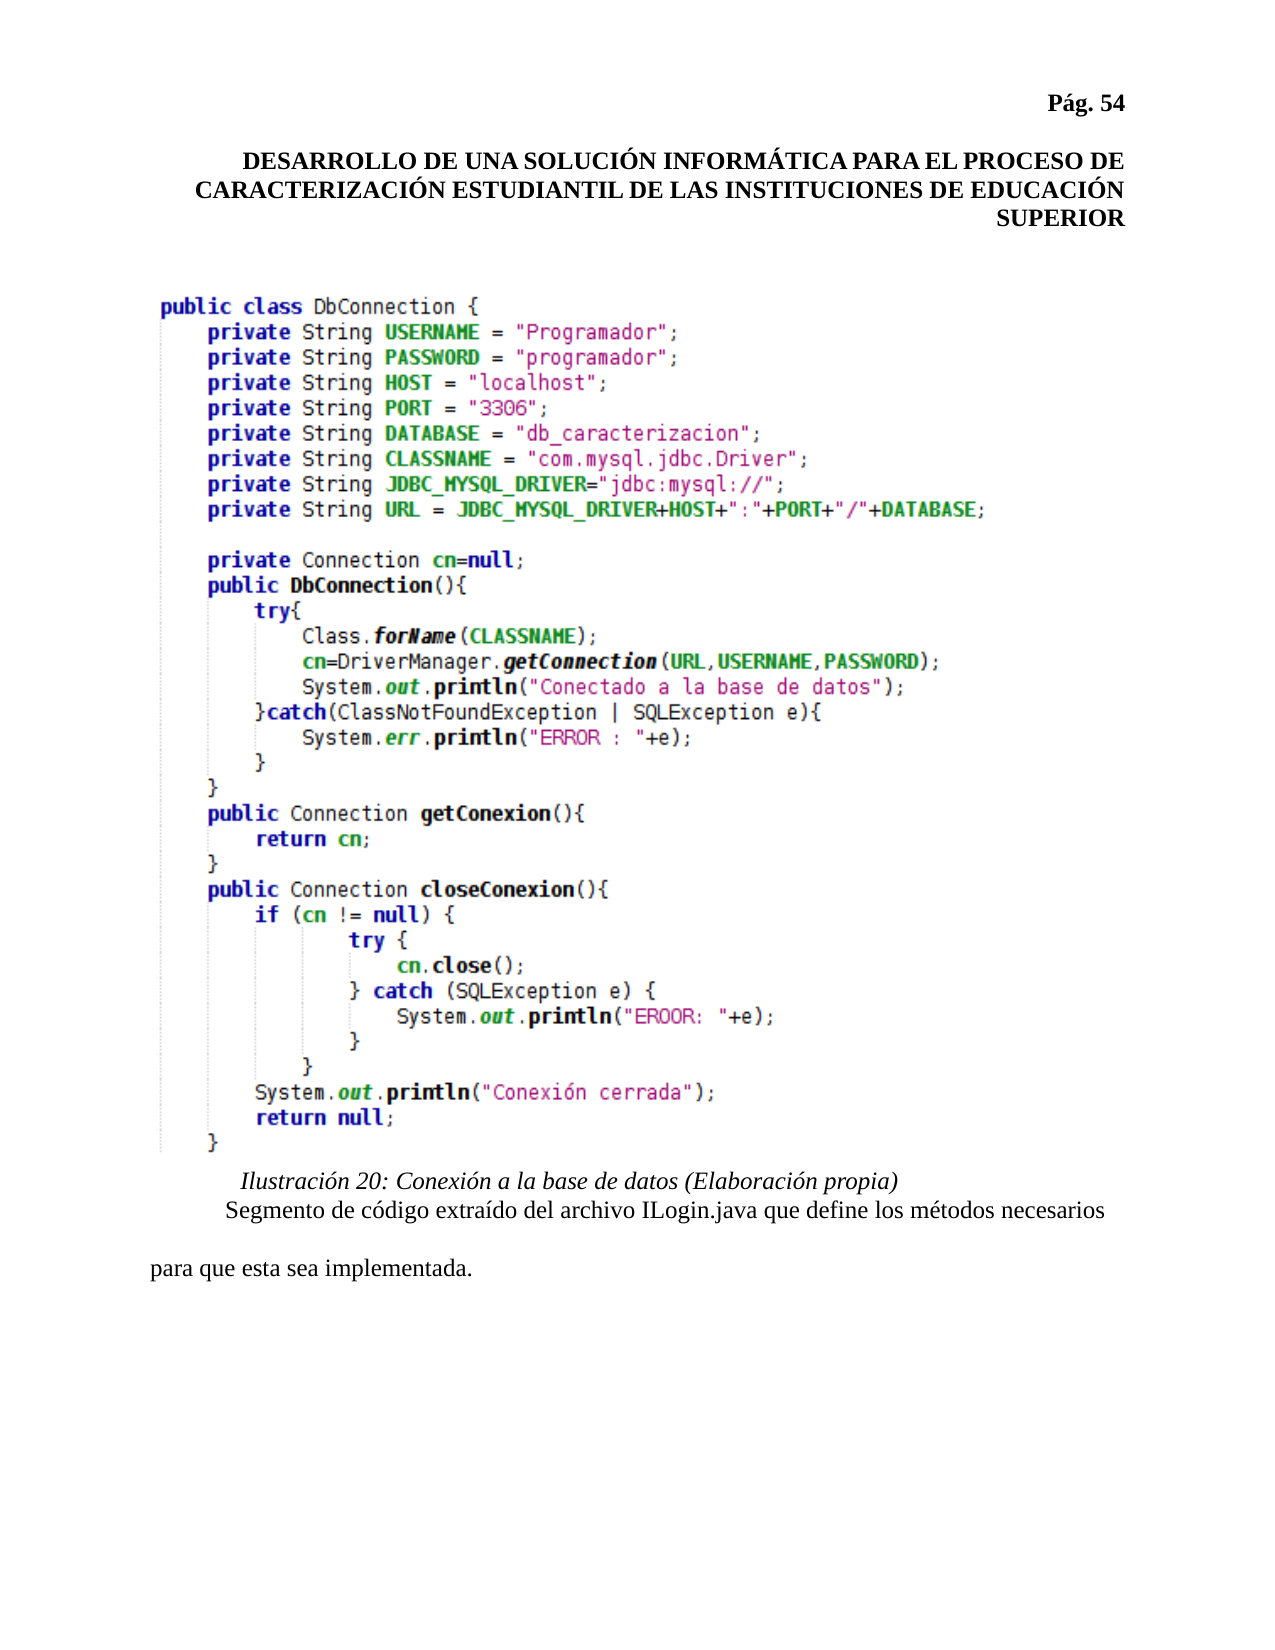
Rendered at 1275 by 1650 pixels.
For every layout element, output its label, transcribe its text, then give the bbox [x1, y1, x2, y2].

text Ilustración 20: Conexión a la base de datos (Elaboración propia) [150, 1166, 991, 1194]
picture [150, 294, 991, 1154]
text Segmento de código extraído del archivo ILogin.java que define los métodos necesarios para que esta sea implementada. [150, 1195, 1125, 1282]
